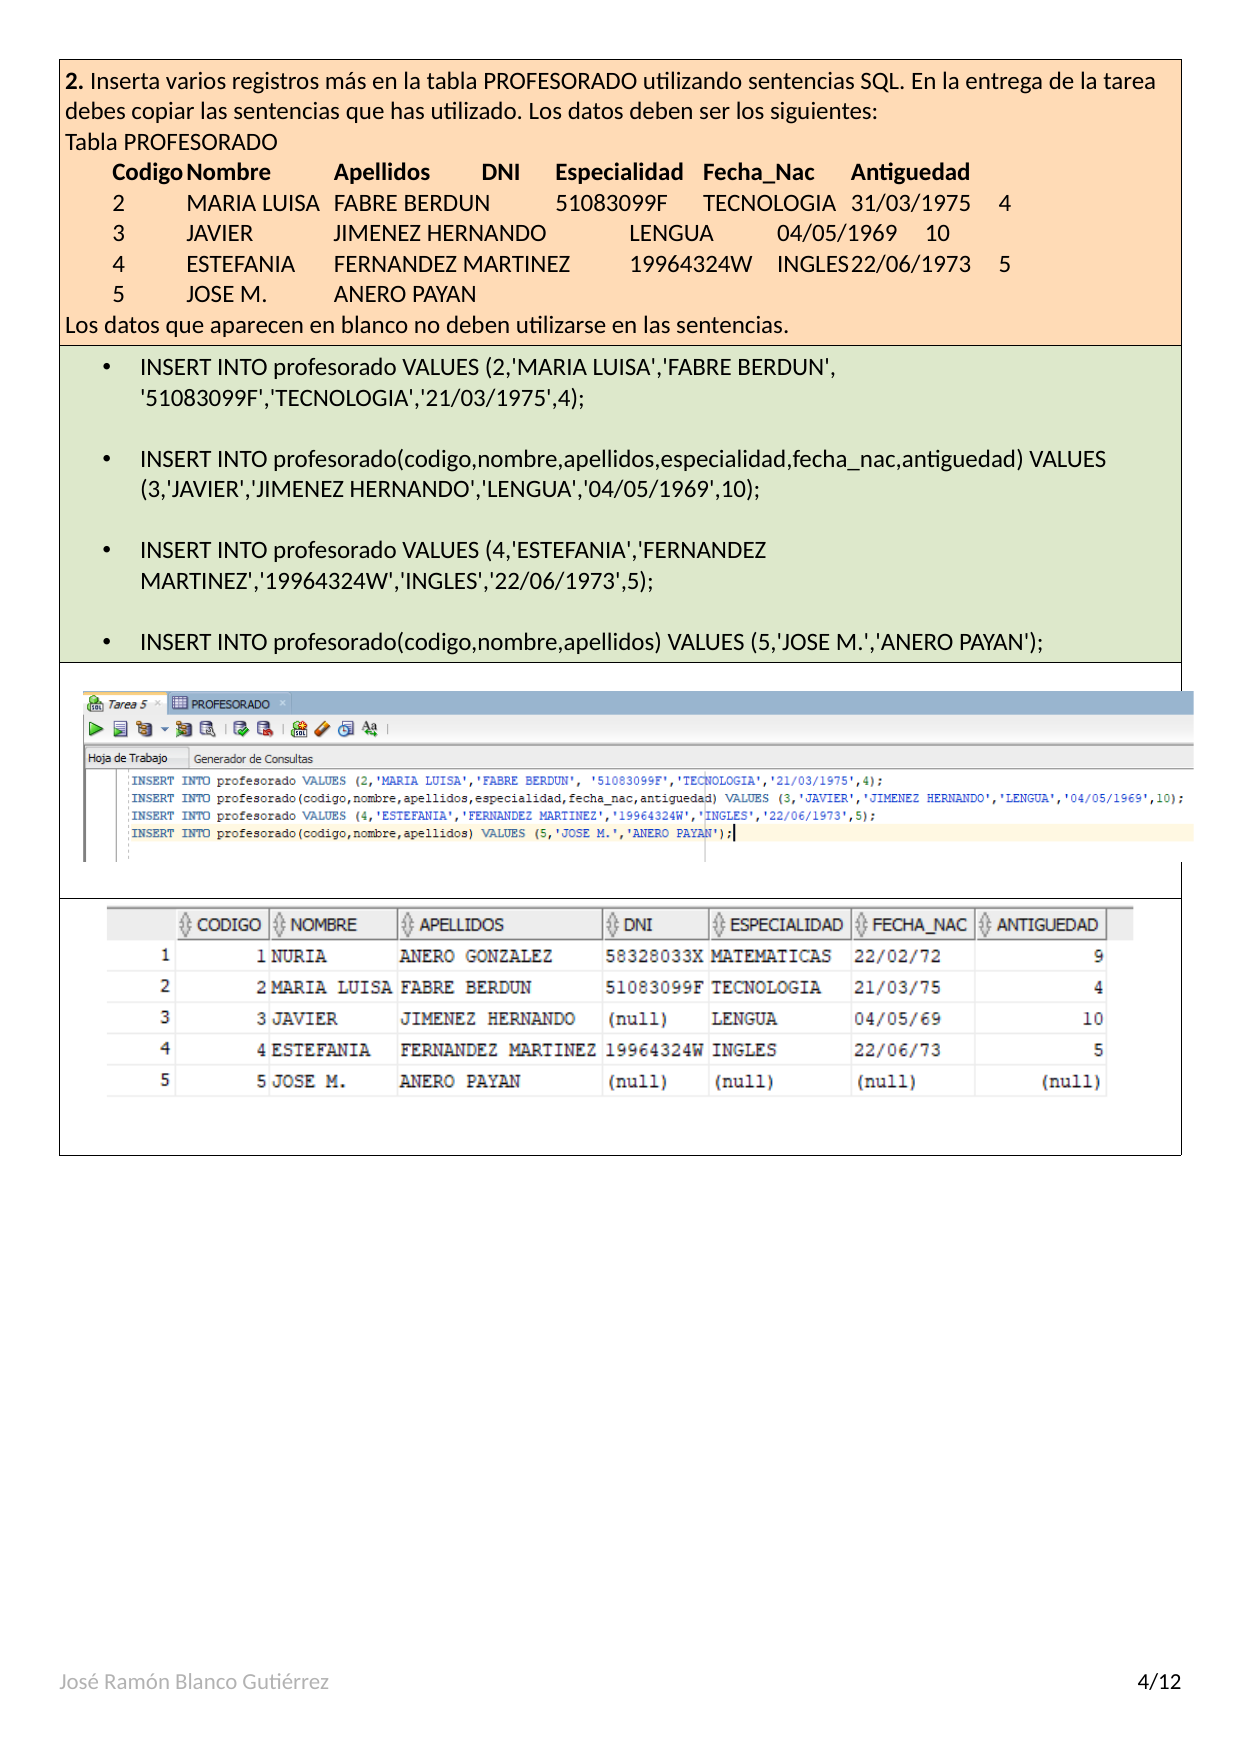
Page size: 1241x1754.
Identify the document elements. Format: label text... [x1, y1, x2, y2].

table_cell [60, 899, 1181, 1155]
table_cell [60, 663, 1181, 897]
picture [83, 691, 1194, 862]
picture [106, 903, 1134, 1119]
table_header 2. Inserta varios registros más en la tabla PROFESORADO utilizando sentencias SQL. En la entrega de la tarea debes copiar las sentencias que has utilizado. Los datos deben ser los siguientes: Tabla PROFESORADO Codigo Nombre Apellidos DNI Especialidad Fecha_Nac Antiguedad 2 MARIA LUISA FABRE BERDUN 51083099F TECNOLOGIA 31/03/1975 4 3 JAVIER JIMENEZ HERNANDO LENGUA 04/05/1969 10 4 ESTEFANIA FERNANDEZ MARTINEZ 19964324W INGLES 22/06/1973 5 5 JOSE M. ANERO PAYAN Los datos que aparecen en blanco no deben utilizarse en las sentencias. [60, 60, 1181, 345]
table_cell INSERT INTO profesorado VALUES (2,'MARIA LUISA','FABRE BERDUN', '51083099F','TECNOLOGIA','21/03/1975',4); INSERT INTO profesorado(codigo,nombre,apellidos,especialidad,fecha_nac,antiguedad) VALUES (3,'JAVIER','JIMENEZ HERNANDO','LENGUA','04/05/1969',10); INSERT INTO profesorado VALUES (4,'ESTEFANIA','FERNANDEZ MARTINEZ','19964324W','INGLES','22/06/1973',5); INSERT INTO profesorado(codigo,nombre,apellidos) VALUES (5,'JOSE M.','ANERO PAYAN'); [60, 346, 1181, 662]
